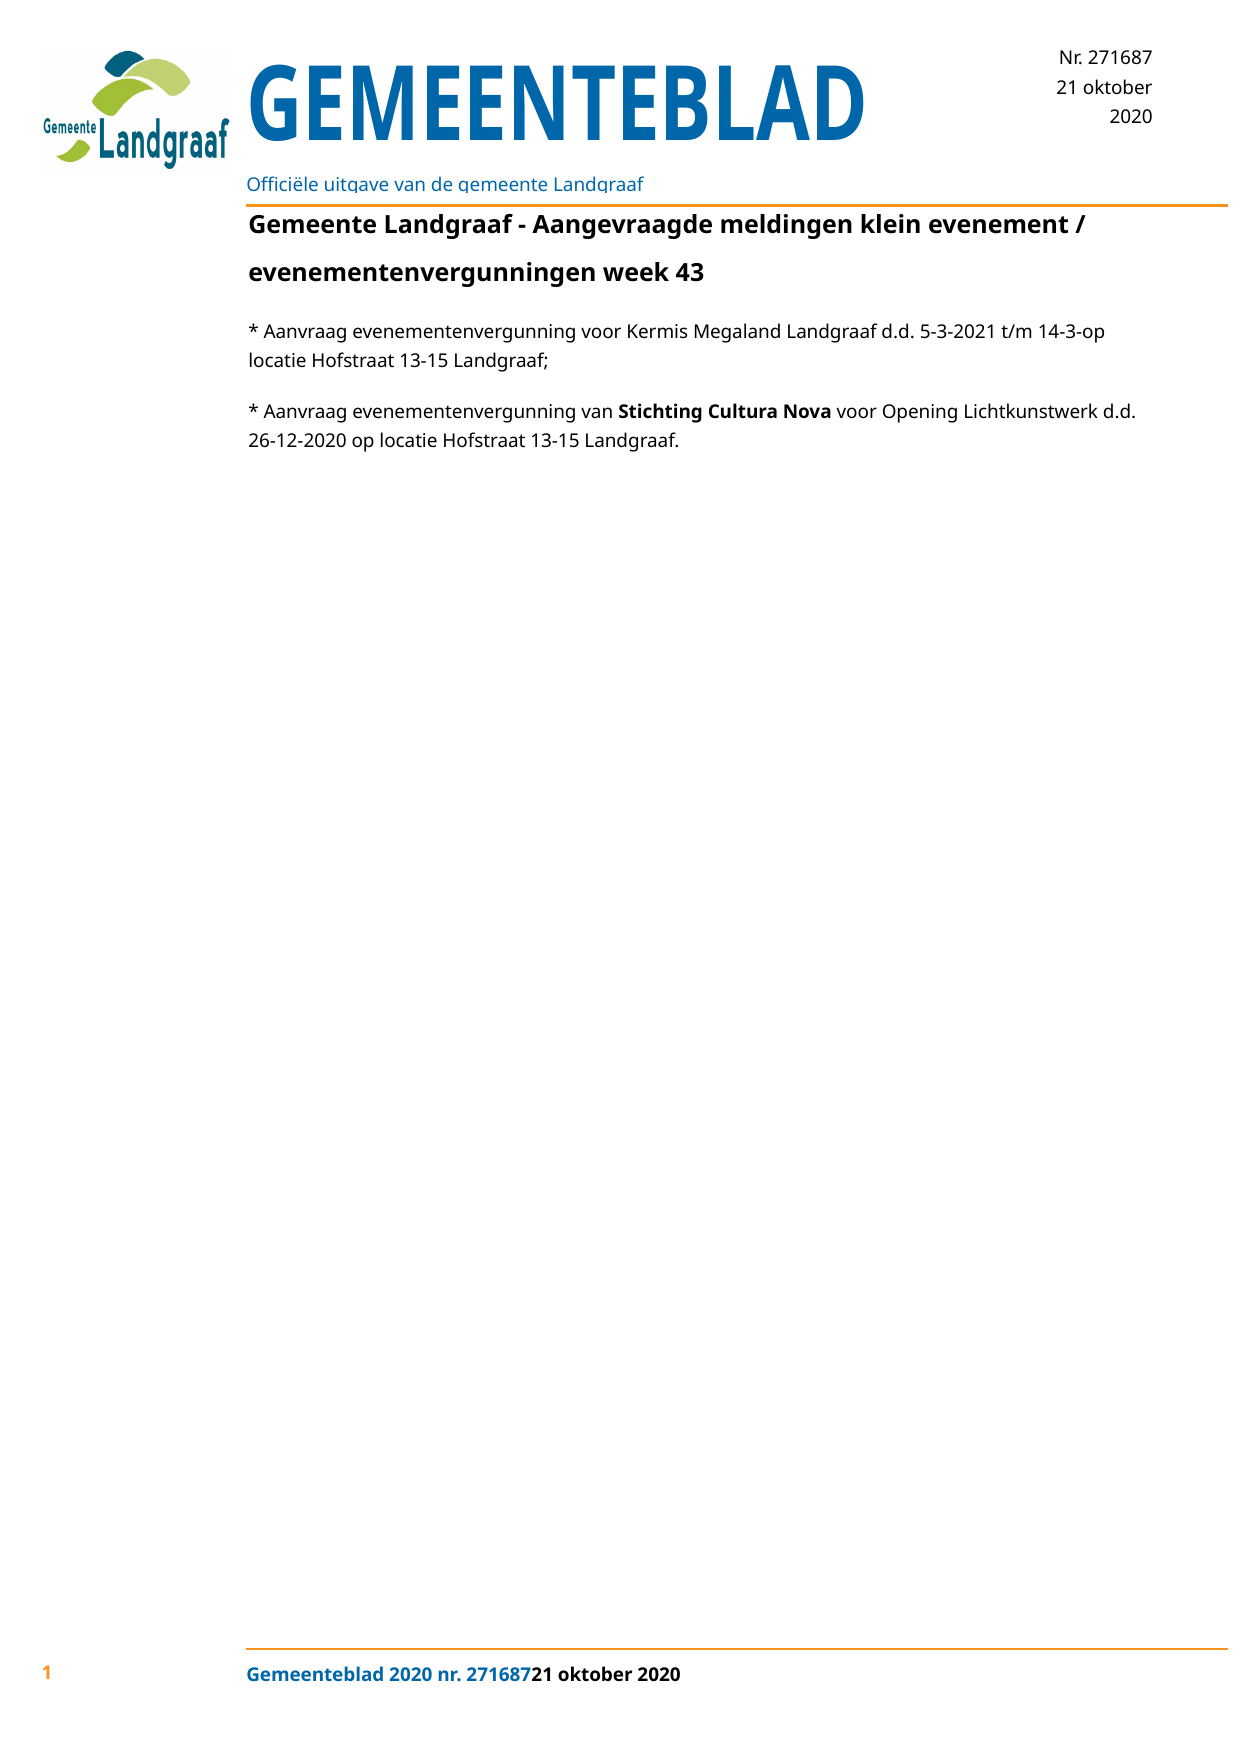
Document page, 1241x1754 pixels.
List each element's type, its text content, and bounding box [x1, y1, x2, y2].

picture [41, 47, 231, 172]
text * Aanvraag evenementenvergunning voor Kermis Megaland Landgraaf d.d. 5-3-2021 t/m 14-3-op locatie Hofstraat 13-15 Landgraaf; [248, 318, 1152, 373]
text * Aanvraag evenementenvergunning van Stichting Cultura Nova voor Opening Lichtkunstwerk d.d. 26-12-2020 op locatie Hofstraat 13-15 Landgraaf. [248, 398, 1152, 453]
text Gemeente Landgraaf - Aangevraagde meldingen klein evenement / evenementenvergunningen week 43 [248, 207, 1152, 288]
